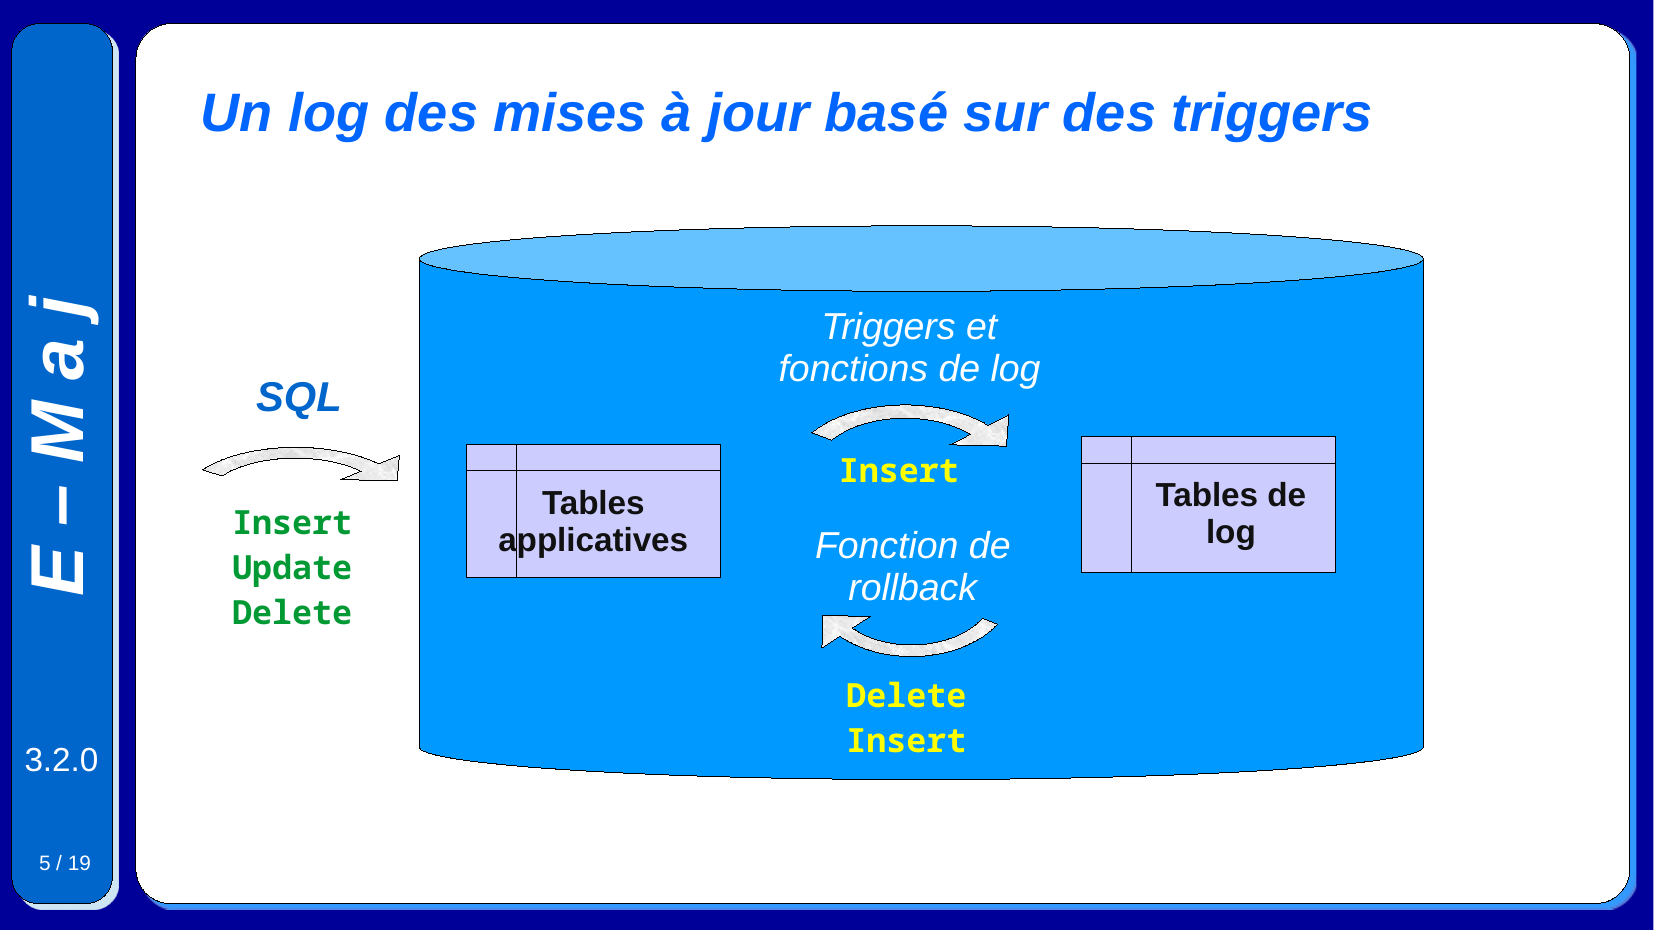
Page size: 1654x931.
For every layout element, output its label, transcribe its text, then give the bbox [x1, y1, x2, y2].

text_box [419, 260, 1424, 780]
text_box Delete Insert [802, 664, 1010, 759]
text_box Tables de log [1138, 468, 1323, 561]
text_box Insert [817, 439, 981, 494]
text_box [202, 447, 400, 481]
text_box SQL [194, 366, 404, 428]
text_box Triggers et fonctions de log [761, 298, 1058, 398]
text_box Fonction de rollback [755, 516, 1070, 616]
text_box Insert Update Delete [183, 491, 402, 626]
title Un log des mises à jour basé sur des triggers [200, 34, 1575, 191]
text_box Tables applicatives [448, 476, 739, 569]
